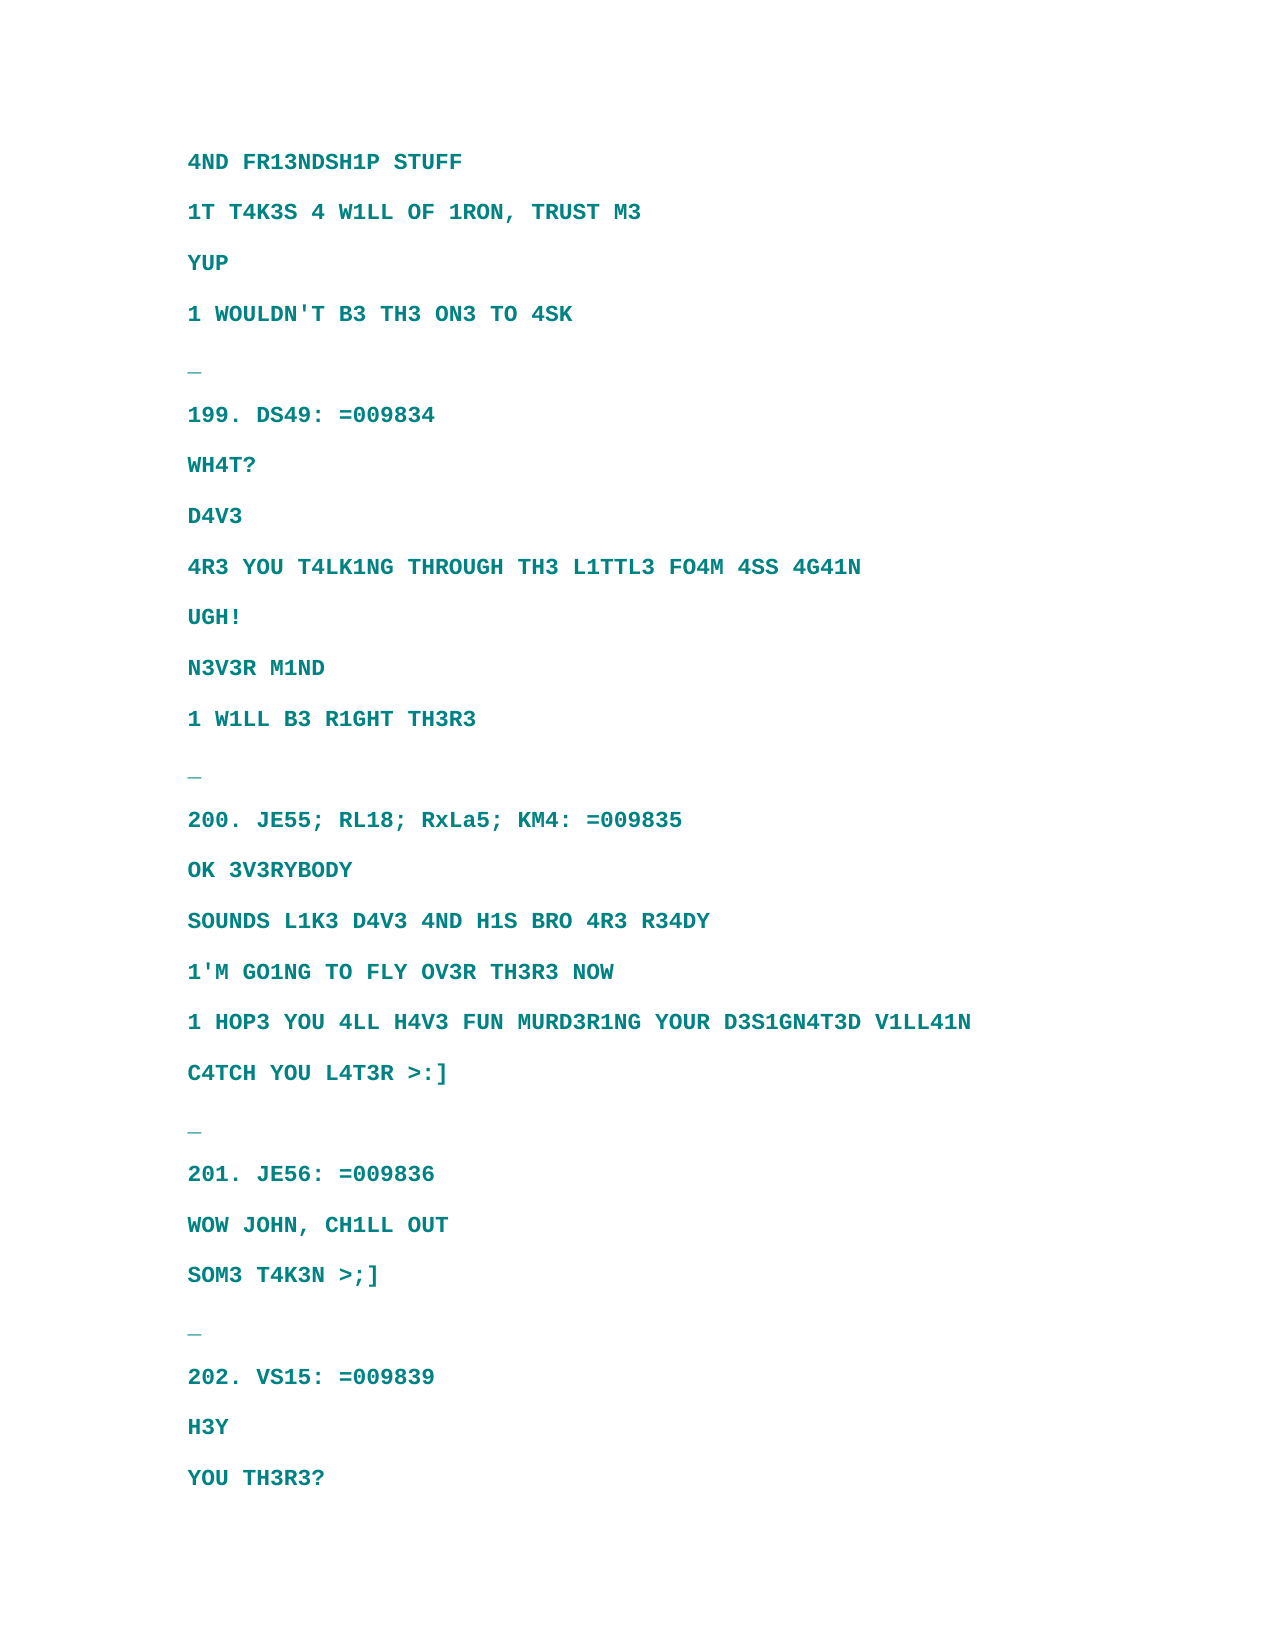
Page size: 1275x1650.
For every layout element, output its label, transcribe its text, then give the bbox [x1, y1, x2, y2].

text 202. VS15: =009839 [187, 1365, 1087, 1391]
text D4V3 [187, 504, 1087, 530]
text YUP [187, 251, 1087, 277]
text 199. DS49: =009834 [187, 403, 1087, 429]
text YOU TH3R3? [187, 1466, 1087, 1492]
text 1 WOULDN'T B3 TH3 ON3 TO 4SK [187, 302, 1087, 328]
text H3Y [187, 1416, 1087, 1442]
text _ [187, 757, 1087, 783]
text _ [187, 1112, 1087, 1138]
text WOW JOHN, CH1LL OUT [187, 1213, 1087, 1239]
text UGH! [187, 606, 1087, 632]
text 1'M GO1NG TO FLY OV3R TH3R3 NOW [187, 960, 1087, 986]
text 4ND FR13NDSH1P STUFF [187, 150, 1087, 176]
text _ [187, 1314, 1087, 1340]
text C4TCH YOU L4T3R >:] [187, 1061, 1087, 1087]
text _ [187, 352, 1087, 378]
text 1T T4K3S 4 W1LL OF 1RON, TRUST M3 [187, 201, 1087, 227]
text 1 HOP3 YOU 4LL H4V3 FUN MURD3R1NG YOUR D3S1GN4T3D V1LL41N [187, 1011, 1087, 1037]
text WH4T? [187, 454, 1087, 480]
text SOM3 T4K3N >;] [187, 1264, 1087, 1290]
text 4R3 YOU T4LK1NG THROUGH TH3 L1TTL3 FO4M 4SS 4G41N [187, 555, 1087, 581]
text 1 W1LL B3 R1GHT TH3R3 [187, 707, 1087, 733]
text 200. JE55; RL18; RxLa5; KM4: =009835 [187, 808, 1087, 834]
text N3V3R M1ND [187, 656, 1087, 682]
text SOUNDS L1K3 D4V3 4ND H1S BRO 4R3 R34DY [187, 909, 1087, 935]
text 201. JE56: =009836 [187, 1162, 1087, 1188]
text OK 3V3RYBODY [187, 859, 1087, 885]
